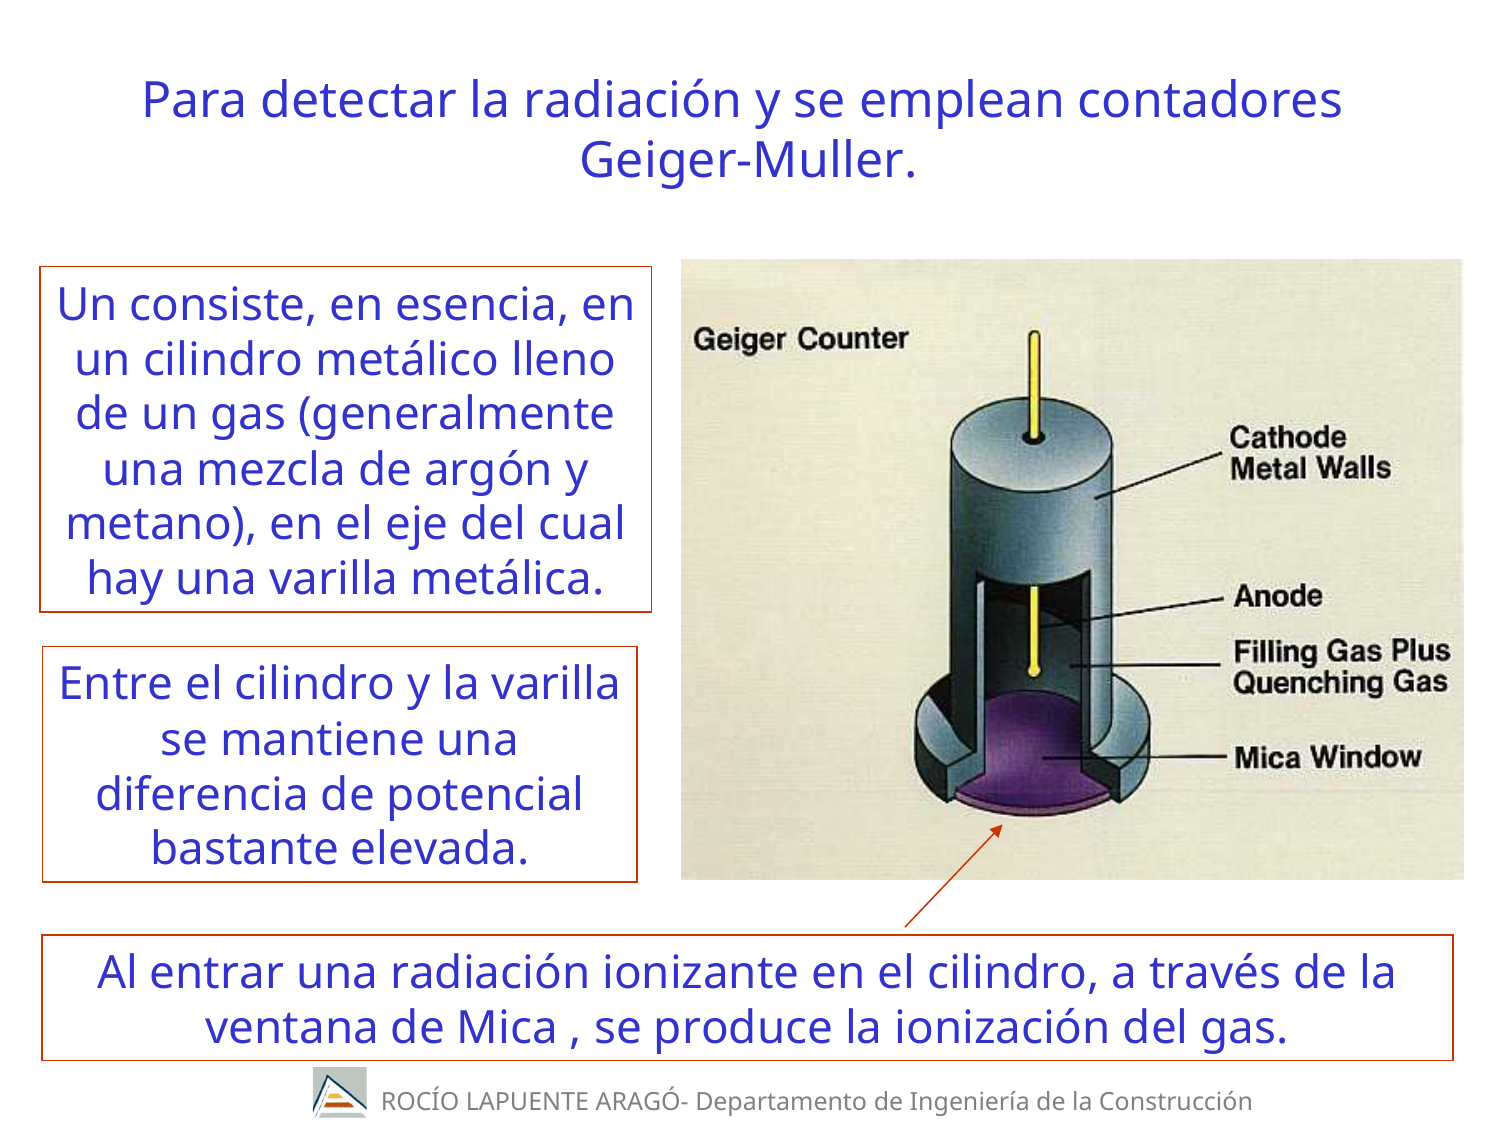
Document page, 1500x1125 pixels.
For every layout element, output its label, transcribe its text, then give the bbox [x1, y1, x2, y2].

text_box Para detectar la radiación y se emplean contadores Geiger-Muller. [45, 59, 1453, 196]
text_box Al entrar una radiación ionizante en el cilindro, a través de la ventana de Mica , se produce la ionización del gas. [42, 935, 1453, 1061]
picture [681, 259, 1464, 880]
text_box Un consiste, en esencia, en un cilindro metálico lleno de un gas (generalmente una mezcla de argón y metano), en el eje del cual hay una varilla metálica. [40, 266, 652, 612]
text_box Entre el cilindro y la varilla se mantiene una diferencia de potencial bastante elevada. [42, 646, 638, 882]
